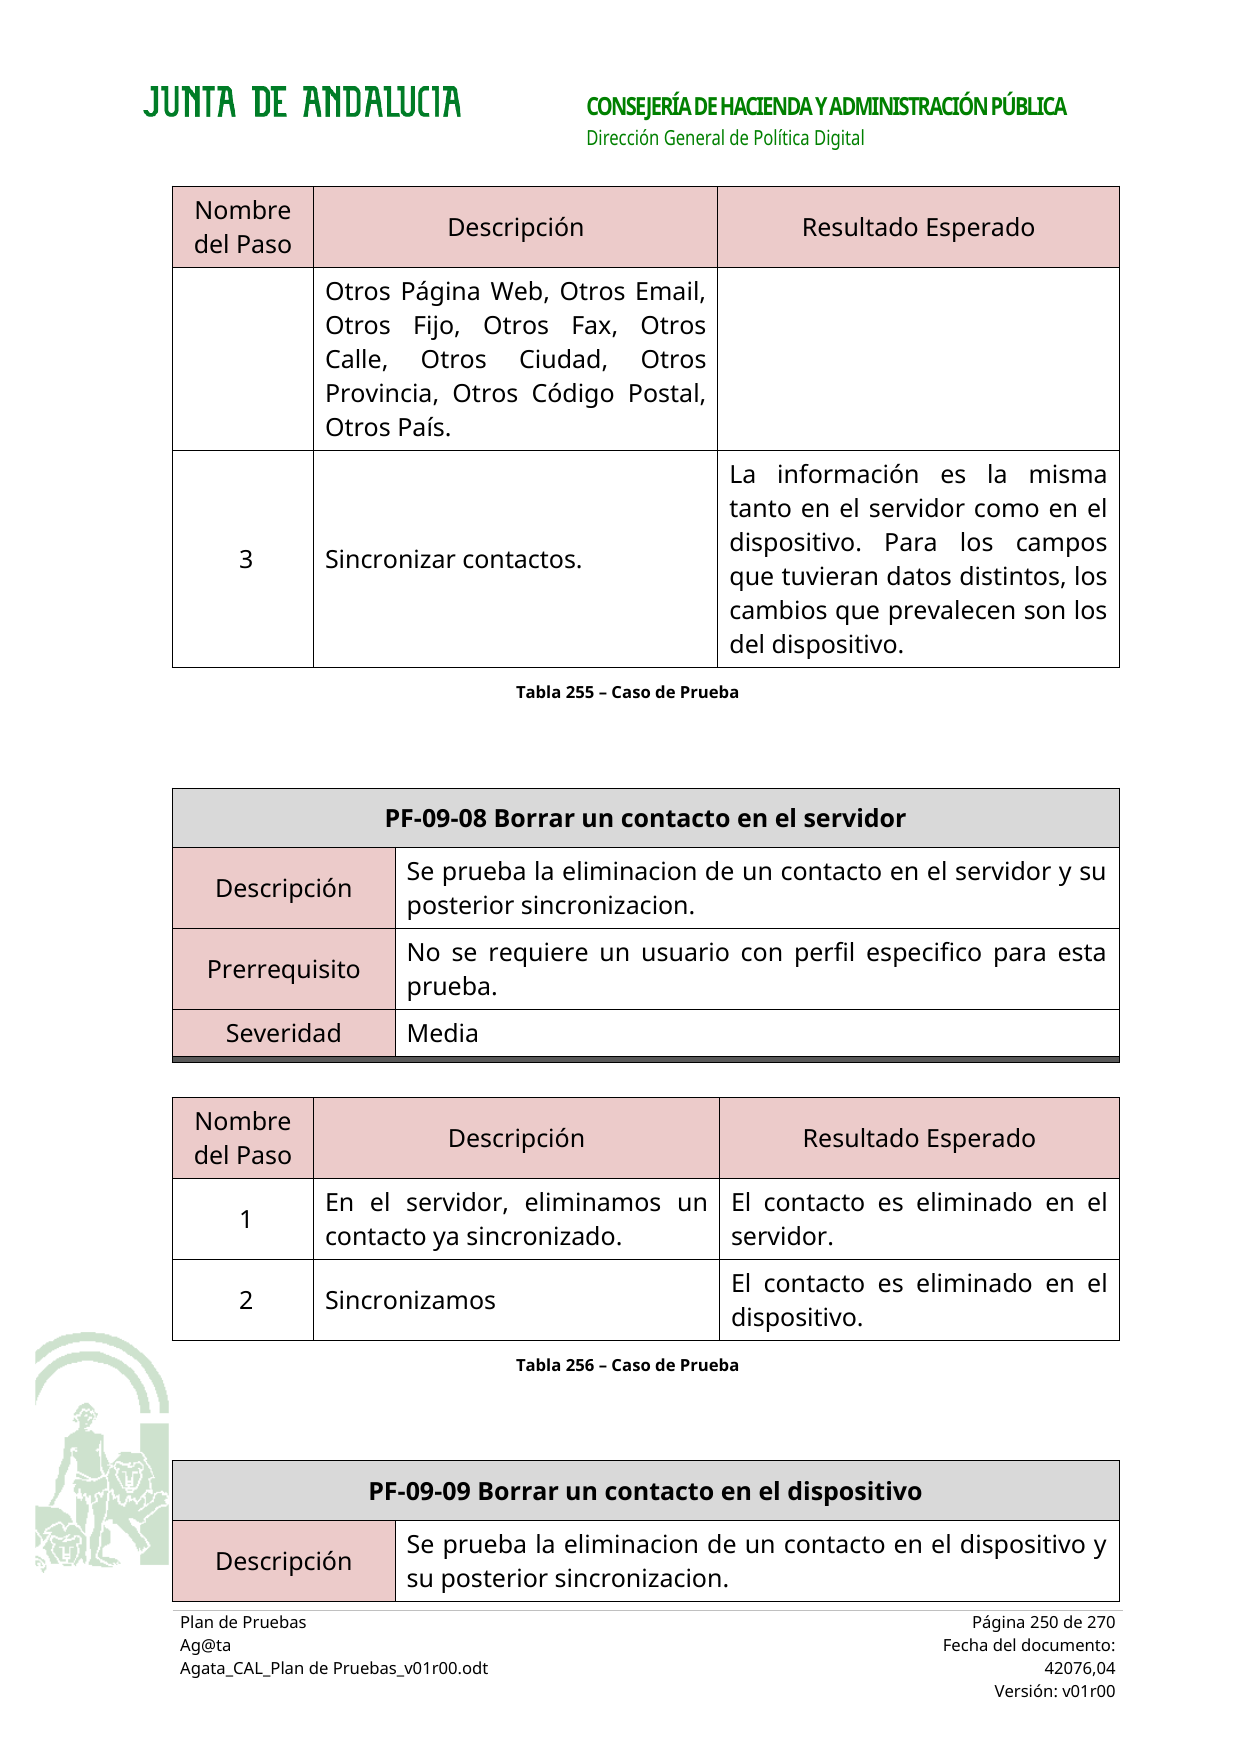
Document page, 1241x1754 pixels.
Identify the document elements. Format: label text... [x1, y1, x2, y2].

table_cell [718, 268, 1119, 450]
table_cell La información es la misma tanto en el servidor como en el dispositivo. Para los campos que tuvieran datos distintos, los cambios que prevalecen son los del dispositivo. [718, 451, 1119, 667]
table_header Descripción [314, 1098, 719, 1178]
table_header Resultado Esperado [718, 187, 1119, 267]
table_cell En el servidor, eliminamos un contacto ya sincronizado. [314, 1179, 719, 1259]
table_cell [173, 1057, 1119, 1062]
text Tabla 256 – Caso de Prueba [170, 1354, 1107, 1376]
table_header Nombre del Paso [173, 1098, 313, 1178]
table_header PF-09-09 Borrar un contacto en el dispositivo [173, 1461, 1119, 1520]
table_cell Otros Página Web, Otros Email, Otros Fijo, Otros Fax, Otros Calle, Otros Ciudad, Otros Provincia, Otros Código Postal, Otros País. [314, 268, 717, 450]
picture [143, 86, 461, 117]
table_cell 1 [173, 1179, 313, 1259]
text Tabla 255 – Caso de Prueba [148, 681, 1107, 703]
table_cell 3 [173, 451, 313, 667]
table_cell Descripción [173, 1521, 395, 1601]
table_cell Se prueba la eliminacion de un contacto en el dispositivo y su posterior sincronizacion. [396, 1521, 1119, 1601]
table_cell [173, 268, 313, 450]
table_cell El contacto es eliminado en el servidor. [720, 1179, 1119, 1259]
table_cell No se requiere un usuario con perfil especifico para esta prueba. [396, 929, 1119, 1009]
table_cell Sincronizamos [314, 1260, 719, 1340]
table_cell Se prueba la eliminacion de un contacto en el servidor y su posterior sincronizacion. [396, 848, 1119, 928]
table_cell Prerrequisito [173, 929, 395, 1009]
table_cell Media [396, 1010, 1119, 1056]
table_cell Descripción [173, 848, 395, 928]
table_header Nombre del Paso [173, 187, 313, 267]
table_header PF-09-08 Borrar un contacto en el servidor [173, 789, 1119, 847]
table_cell 2 [173, 1260, 313, 1340]
table_cell Sincronizar contactos. [314, 451, 717, 667]
table_header Descripción [314, 187, 717, 267]
table_cell El contacto es eliminado en el dispositivo. [720, 1260, 1119, 1340]
table_cell Severidad [173, 1010, 395, 1056]
table_header Resultado Esperado [720, 1098, 1119, 1178]
